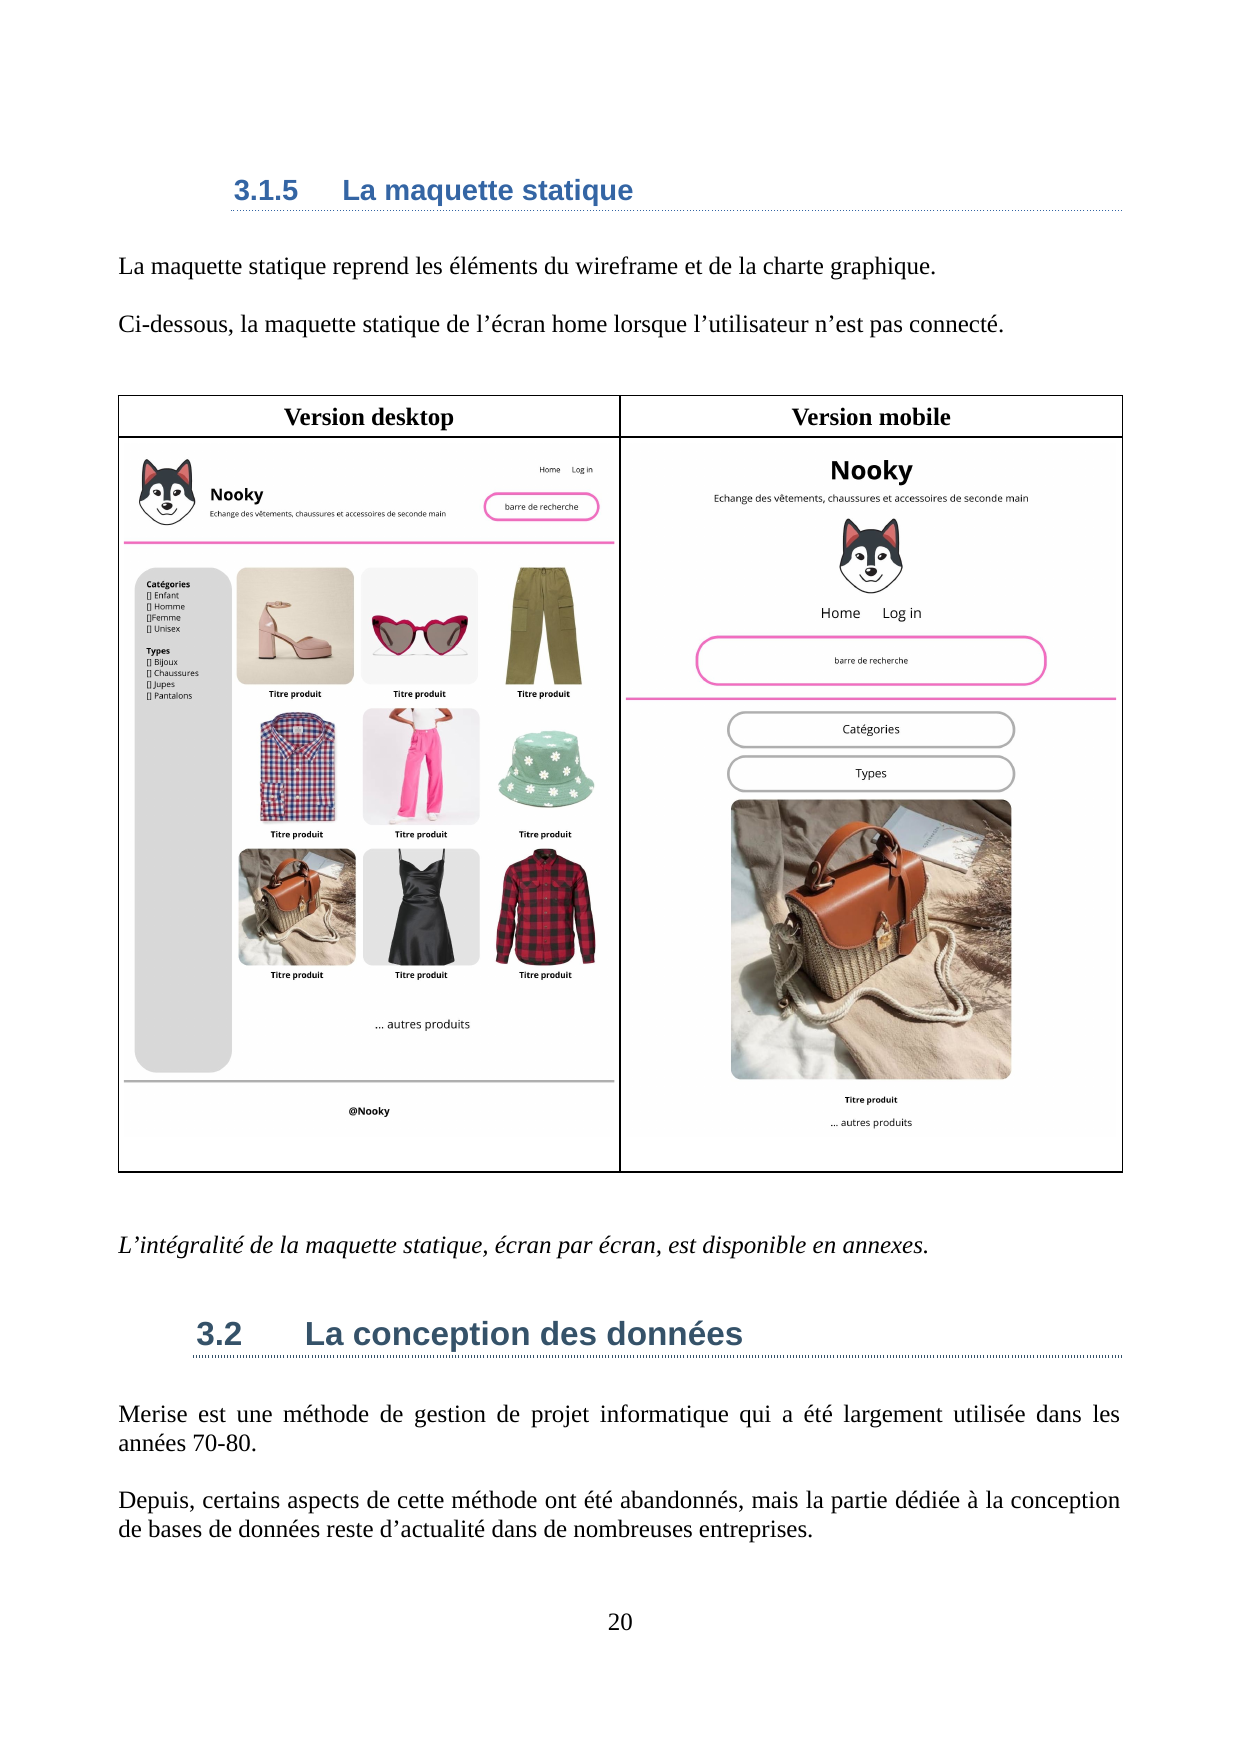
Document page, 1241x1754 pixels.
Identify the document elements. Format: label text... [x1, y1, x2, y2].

table_header Version desktop [119, 396, 619, 436]
picture [123, 443, 615, 1137]
text Depuis, certains aspects de cette méthode ont été abandonnés, mais la partie dédiée à la conception de bases de données reste d’actualité dans de nombreuses entreprises. [118, 1485, 1122, 1543]
text Merise est une méthode de gestion de projet informatique qui a été largement utilisée dans les années 70-80. [118, 1399, 1122, 1457]
text La maquette statique reprend les éléments du wireframe et de la charte graphique. Ci-dessous, la maquette statique de l’écran home lorsque l’utilisateur n’est pas connecté. [118, 251, 1122, 338]
text L’intégralité de la maquette statique, écran par écran, est disponible en annexes. [118, 1230, 1122, 1259]
table_cell [119, 438, 619, 1171]
picture [625, 443, 1117, 1137]
subtitle La conception des données [193, 1311, 1122, 1358]
table_header Version mobile [621, 396, 1122, 436]
subtitle La maquette statique [231, 171, 1122, 211]
table_cell [621, 438, 1122, 1171]
